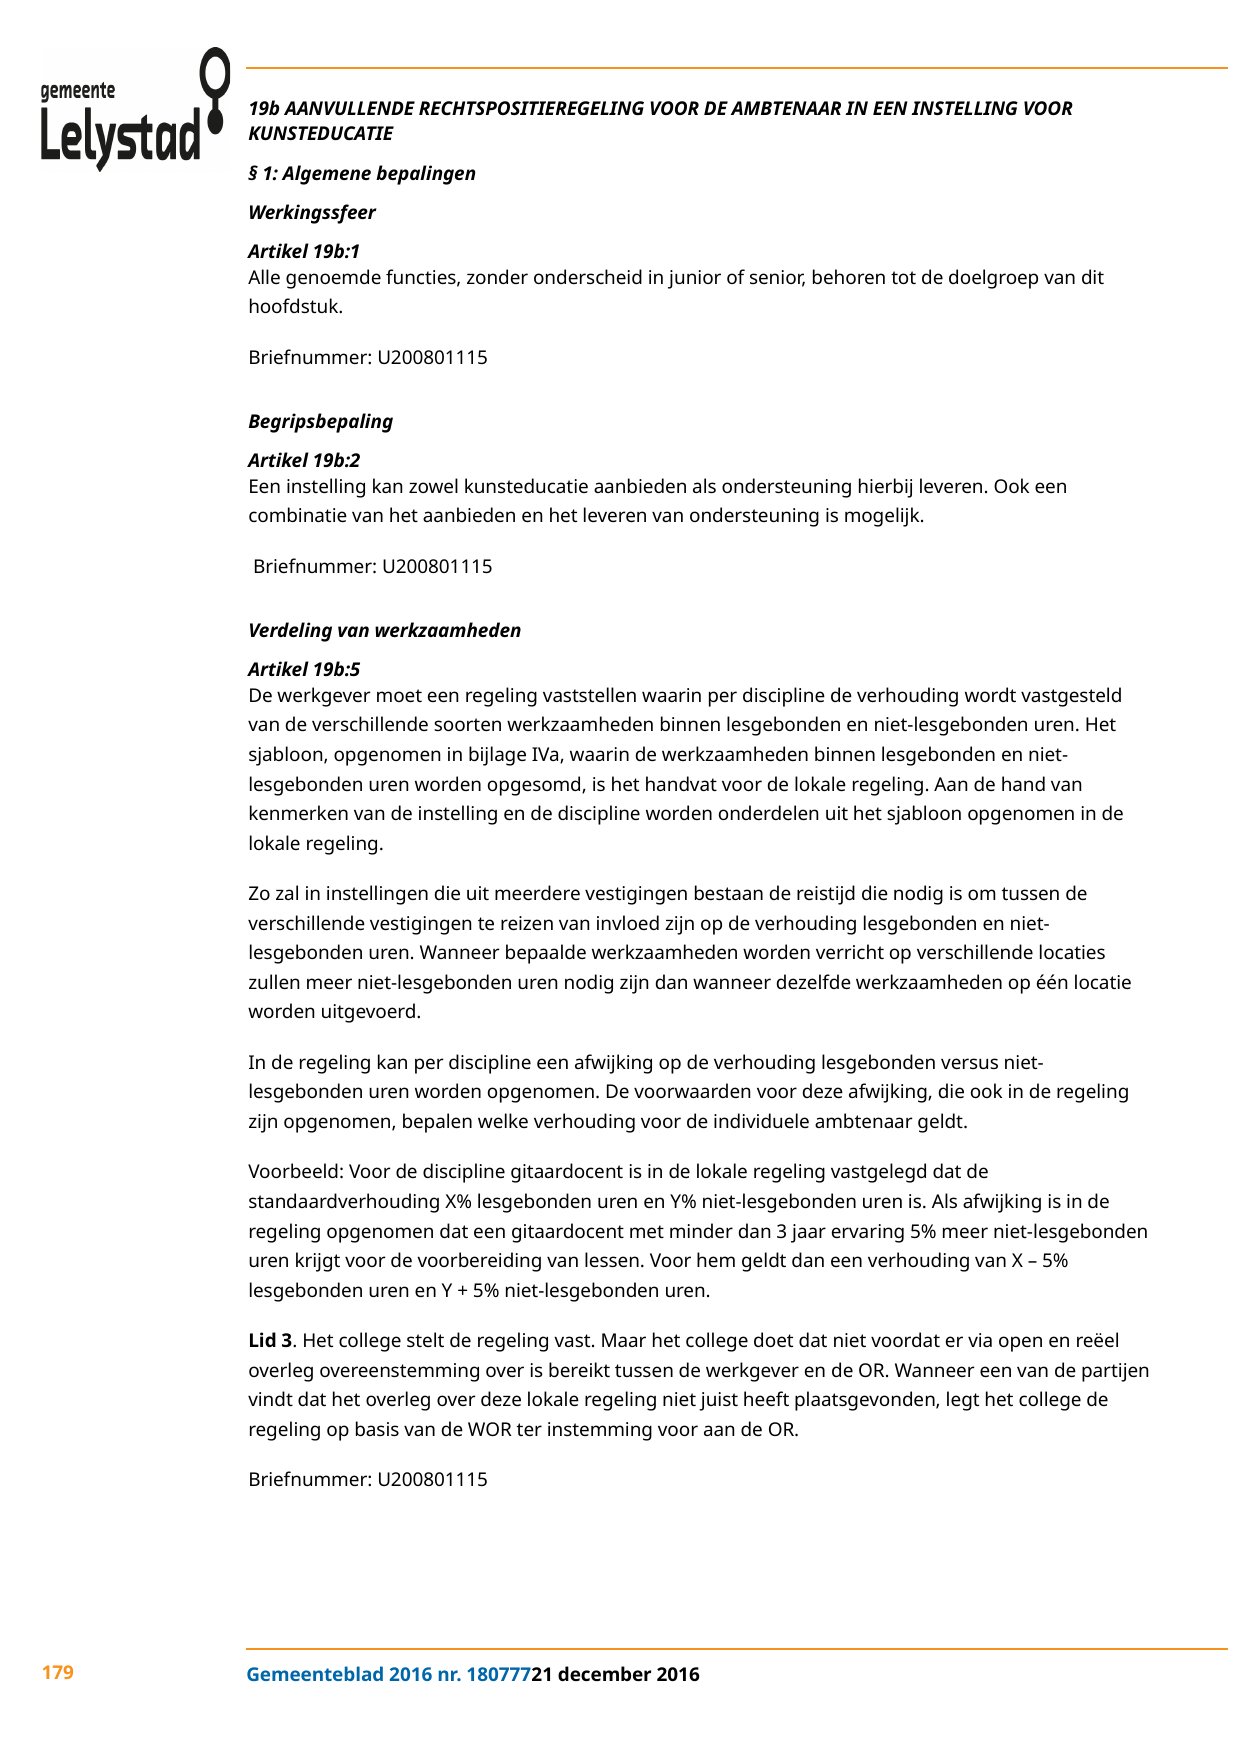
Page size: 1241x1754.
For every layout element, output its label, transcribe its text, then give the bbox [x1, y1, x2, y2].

text Lid 3. Het college stelt de regeling vast. Maar het college doet dat niet voordat er via open en reëel overleg overeenstemming over is bereikt tussen de werkgever en de OR. Wanneer een van de partijen vindt dat het overleg over deze lokale regeling niet juist heeft plaatsgevonden, legt het college de regeling op basis van de WOR ter instemming voor aan de OR. [248, 1327, 1152, 1442]
text § 1: Algemene bepalingen [248, 160, 1152, 186]
text Briefnummer: U200801115 [248, 553, 1152, 579]
text Artikel 19b:1 [248, 238, 1152, 264]
picture [41, 47, 231, 172]
text De werkgever moet een regeling vaststellen waarin per discipline de verhouding wordt vastgesteld van de verschillende soorten werkzaamheden binnen lesgebonden en niet-lesgebonden uren. Het sjabloon, opgenomen in bijlage IVa, waarin de werkzaamheden binnen lesgebonden en niet-lesgebonden uren worden opgesomd, is het handvat voor de lokale regeling. Aan de hand van kenmerken van de instelling en de discipline worden onderdelen uit het sjabloon opgenomen in de lokale regeling. [248, 682, 1152, 856]
text Verdeling van werkzaamheden [248, 617, 1152, 643]
text In de regeling kan per discipline een afwijking op de verhouding lesgebonden versus niet-lesgebonden uren worden opgenomen. De voorwaarden voor deze afwijking, die ook in de regeling zijn opgenomen, bepalen welke verhouding voor de individuele ambtenaar geldt. [248, 1049, 1152, 1134]
text Alle genoemde functies, zonder onderscheid in junior of senior, behoren tot de doelgroep van dit hoofdstuk. [248, 264, 1152, 319]
text Voorbeeld: Voor de discipline gitaardocent is in de lokale regeling vastgelegd dat de standaardverhouding X% lesgebonden uren en Y% niet-lesgebonden uren is. Als afwijking is in de regeling opgenomen dat een gitaardocent met minder dan 3 jaar ervaring 5% meer niet-lesgebonden uren krijgt voor de voorbereiding van lessen. Voor hem geldt dan een verhouding van X – 5% lesgebonden uren en Y + 5% niet-lesgebonden uren. [248, 1159, 1152, 1303]
text Briefnummer: U200801115 [248, 1467, 1152, 1492]
text Artikel 19b:5 [248, 656, 1152, 682]
text Begripsbepaling [248, 408, 1152, 434]
text Briefnummer: U200801115 [248, 344, 1152, 370]
text Artikel 19b:2 [248, 447, 1152, 473]
text Werkingssfeer [248, 199, 1152, 225]
text Zo zal in instellingen die uit meerdere vestigingen bestaan de reistijd die nodig is om tussen de verschillende vestigingen te reizen van invloed zijn op de verhouding lesgebonden en niet-lesgebonden uren. Wanneer bepaalde werkzaamheden worden verricht op verschillende locaties zullen meer niet-lesgebonden uren nodig zijn dan wanneer dezelfde werkzaamheden op één locatie worden uitgevoerd. [248, 880, 1152, 1024]
text 19b AANVULLENDE RECHTSPOSITIEREGELING VOOR DE AMBTENAAR IN EEN INSTELLING VOOR KUNSTEDUCATIE [248, 95, 1152, 146]
text Een instelling kan zowel kunsteducatie aanbieden als ondersteuning hierbij leveren. Ook een combinatie van het aanbieden en het leveren van ondersteuning is mogelijk. [248, 473, 1152, 528]
